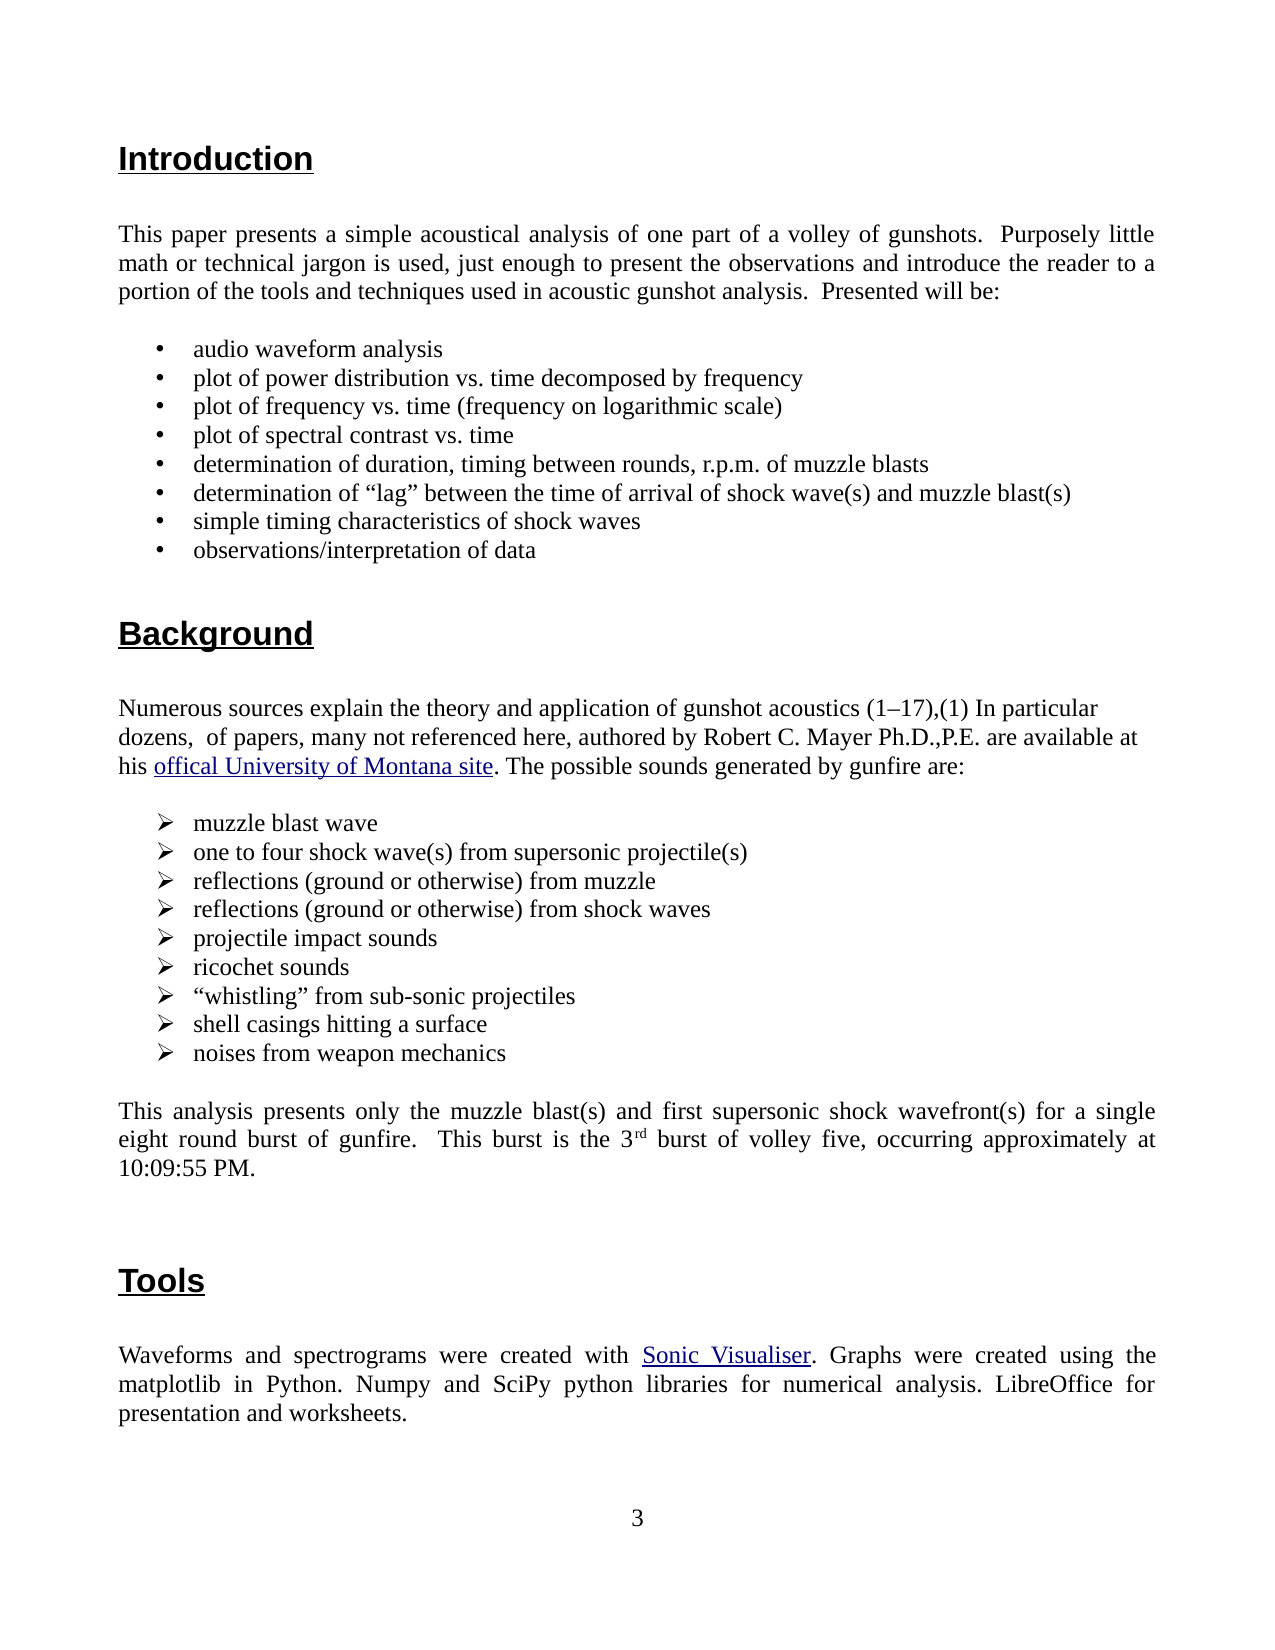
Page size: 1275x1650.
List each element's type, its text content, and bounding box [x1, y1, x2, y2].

list one to four shock wave(s) from supersonic projectile(s) [156, 837, 1157, 866]
list projectile impact sounds [156, 923, 1157, 952]
list audio waveform analysis [156, 334, 1157, 363]
list plot of spectral contrast vs. time [156, 420, 1157, 449]
list muzzle blast wave [156, 808, 1157, 837]
list determination of “lag” between the time of arrival of shock wave(s) and muzzle blast(s) [156, 478, 1157, 506]
list noises from weapon mechanics [156, 1038, 1157, 1067]
list observations/interpretation of data [156, 535, 1157, 564]
subtitle Introduction [118, 139, 1157, 178]
list simple timing characteristics of shock waves [156, 506, 1157, 535]
subtitle Background [118, 613, 1157, 652]
list plot of frequency vs. time (frequency on logarithmic scale) [156, 391, 1157, 420]
text This analysis presents only the muzzle blast(s) and first supersonic shock wavefront(s) for a single eight round burst of gunfire. This burst is the 3rd burst of volley five, occurring approximately at 10:09:55 PM. [118, 1096, 1157, 1182]
subtitle Tools [118, 1260, 1157, 1299]
text Waveforms and spectrograms were created with Sonic Visualiser. Graphs were created using the matplotlib in Python. Numpy and SciPy python libraries for numerical analysis. LibreOffice for presentation and worksheets. [118, 1340, 1157, 1427]
list “whistling” from sub-sonic projectiles [156, 981, 1157, 1009]
list plot of power distribution vs. time decomposed by frequency [156, 363, 1157, 391]
text This paper presents a simple acoustical analysis of one part of a volley of gunshots. Purposely little math or technical jargon is used, just enough to present the observations and introduce the reader to a portion of the tools and techniques used in acoustic gunshot analysis. Presented will be: [118, 219, 1157, 305]
list ricochet sounds [156, 952, 1157, 981]
list shell casings hitting a surface [156, 1009, 1157, 1038]
list reflections (ground or otherwise) from muzzle [156, 866, 1157, 894]
list reflections (ground or otherwise) from shock waves [156, 894, 1157, 923]
text Numerous sources explain the theory and application of gunshot acoustics (1–17),(1) In particular dozens, of papers, many not referenced here, authored by Robert C. Mayer Ph.D.,P.E. are available at his offical University of Montana site. The possible sounds generated by gunfire are: [118, 693, 1157, 779]
list determination of duration, timing between rounds, r.p.m. of muzzle blasts [156, 449, 1157, 478]
